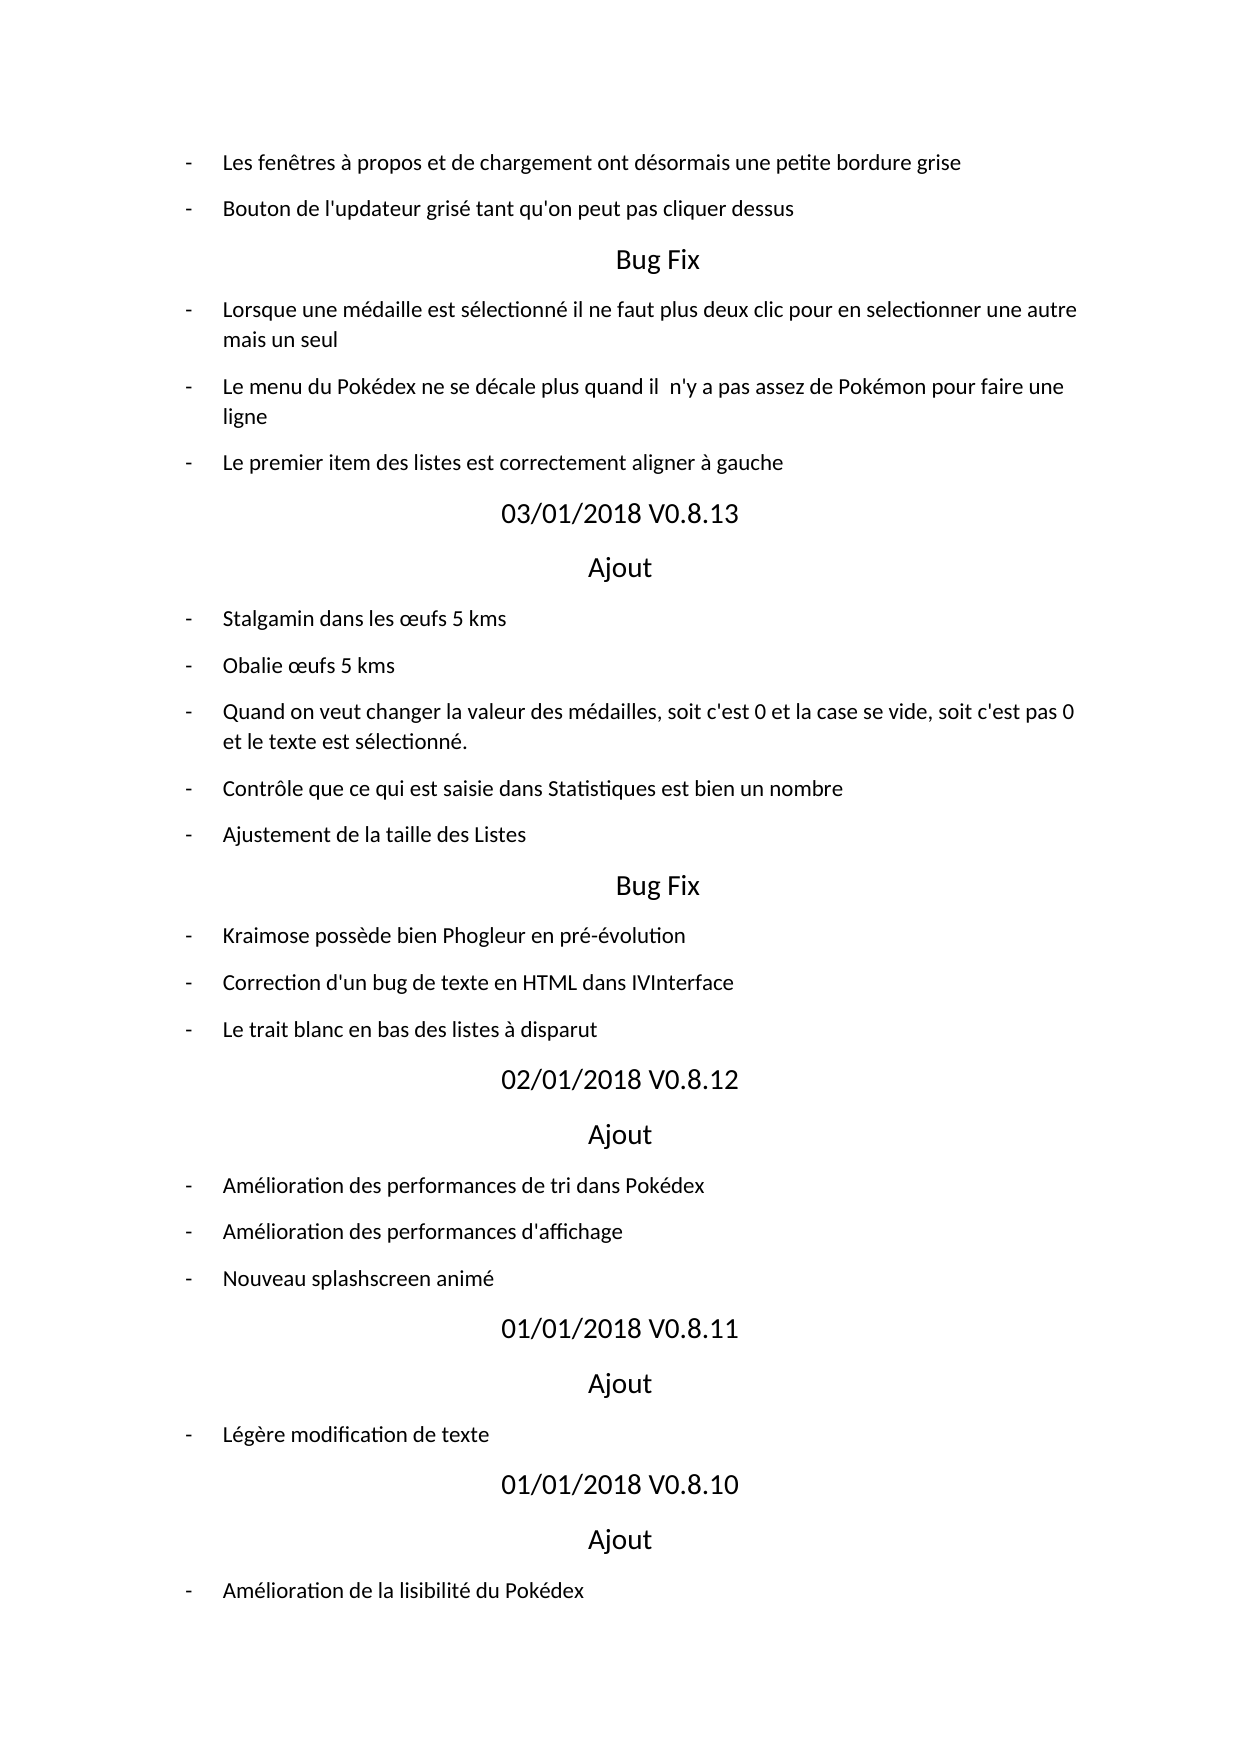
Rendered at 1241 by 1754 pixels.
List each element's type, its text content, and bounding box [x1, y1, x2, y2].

text 01/01/2018 V0.8.10 [148, 1466, 1093, 1502]
list Correction d'un bug de texte en HTML dans IVInterface [185, 968, 1093, 996]
list Le trait blanc en bas des listes à disparut [185, 1015, 1093, 1043]
text 01/01/2018 V0.8.11 [148, 1310, 1093, 1346]
text Ajout [148, 1365, 1093, 1401]
list Amélioration des performances de tri dans Pokédex [185, 1171, 1093, 1199]
list Le menu du Pokédex ne se décale plus quand il n'y a pas assez de Pokémon pour faire une ligne [185, 372, 1093, 430]
text Ajout [148, 1116, 1093, 1152]
list Ajustement de la taille des Listes [185, 820, 1093, 848]
list Obalie œufs 5 kms [185, 651, 1093, 679]
list Kraimose possède bien Phogleur en pré-évolution [185, 922, 1093, 950]
list Bouton de l'updateur grisé tant qu'on peut pas cliquer dessus [185, 194, 1093, 222]
list Légère modification de texte [185, 1420, 1093, 1448]
list Le premier item des listes est correctement aligner à gauche [185, 448, 1093, 476]
list Les fenêtres à propos et de chargement ont désormais une petite bordure grise [185, 148, 1093, 176]
list Amélioration des performances d'affichage [185, 1217, 1093, 1245]
list Stalgamin dans les œufs 5 kms [185, 604, 1093, 632]
list Contrôle que ce qui est saisie dans Statistiques est bien un nombre [185, 774, 1093, 802]
text Ajout [148, 549, 1093, 585]
list Quand on veut changer la valeur des médailles, soit c'est 0 et la case se vide, soit c'est pas 0 et le texte est sélectionné. [185, 697, 1093, 755]
list Amélioration de la lisibilité du Pokédex [185, 1576, 1093, 1604]
text Ajout [148, 1521, 1093, 1557]
list Bug Fix [185, 241, 1093, 276]
list Nouveau splashscreen animé [185, 1264, 1093, 1292]
list Lorsque une médaille est sélectionné il ne faut plus deux clic pour en selectionner une autre mais un seul [185, 295, 1093, 353]
list Bug Fix [185, 867, 1093, 903]
text 03/01/2018 V0.8.13 [148, 495, 1093, 531]
text 02/01/2018 V0.8.12 [148, 1061, 1093, 1097]
